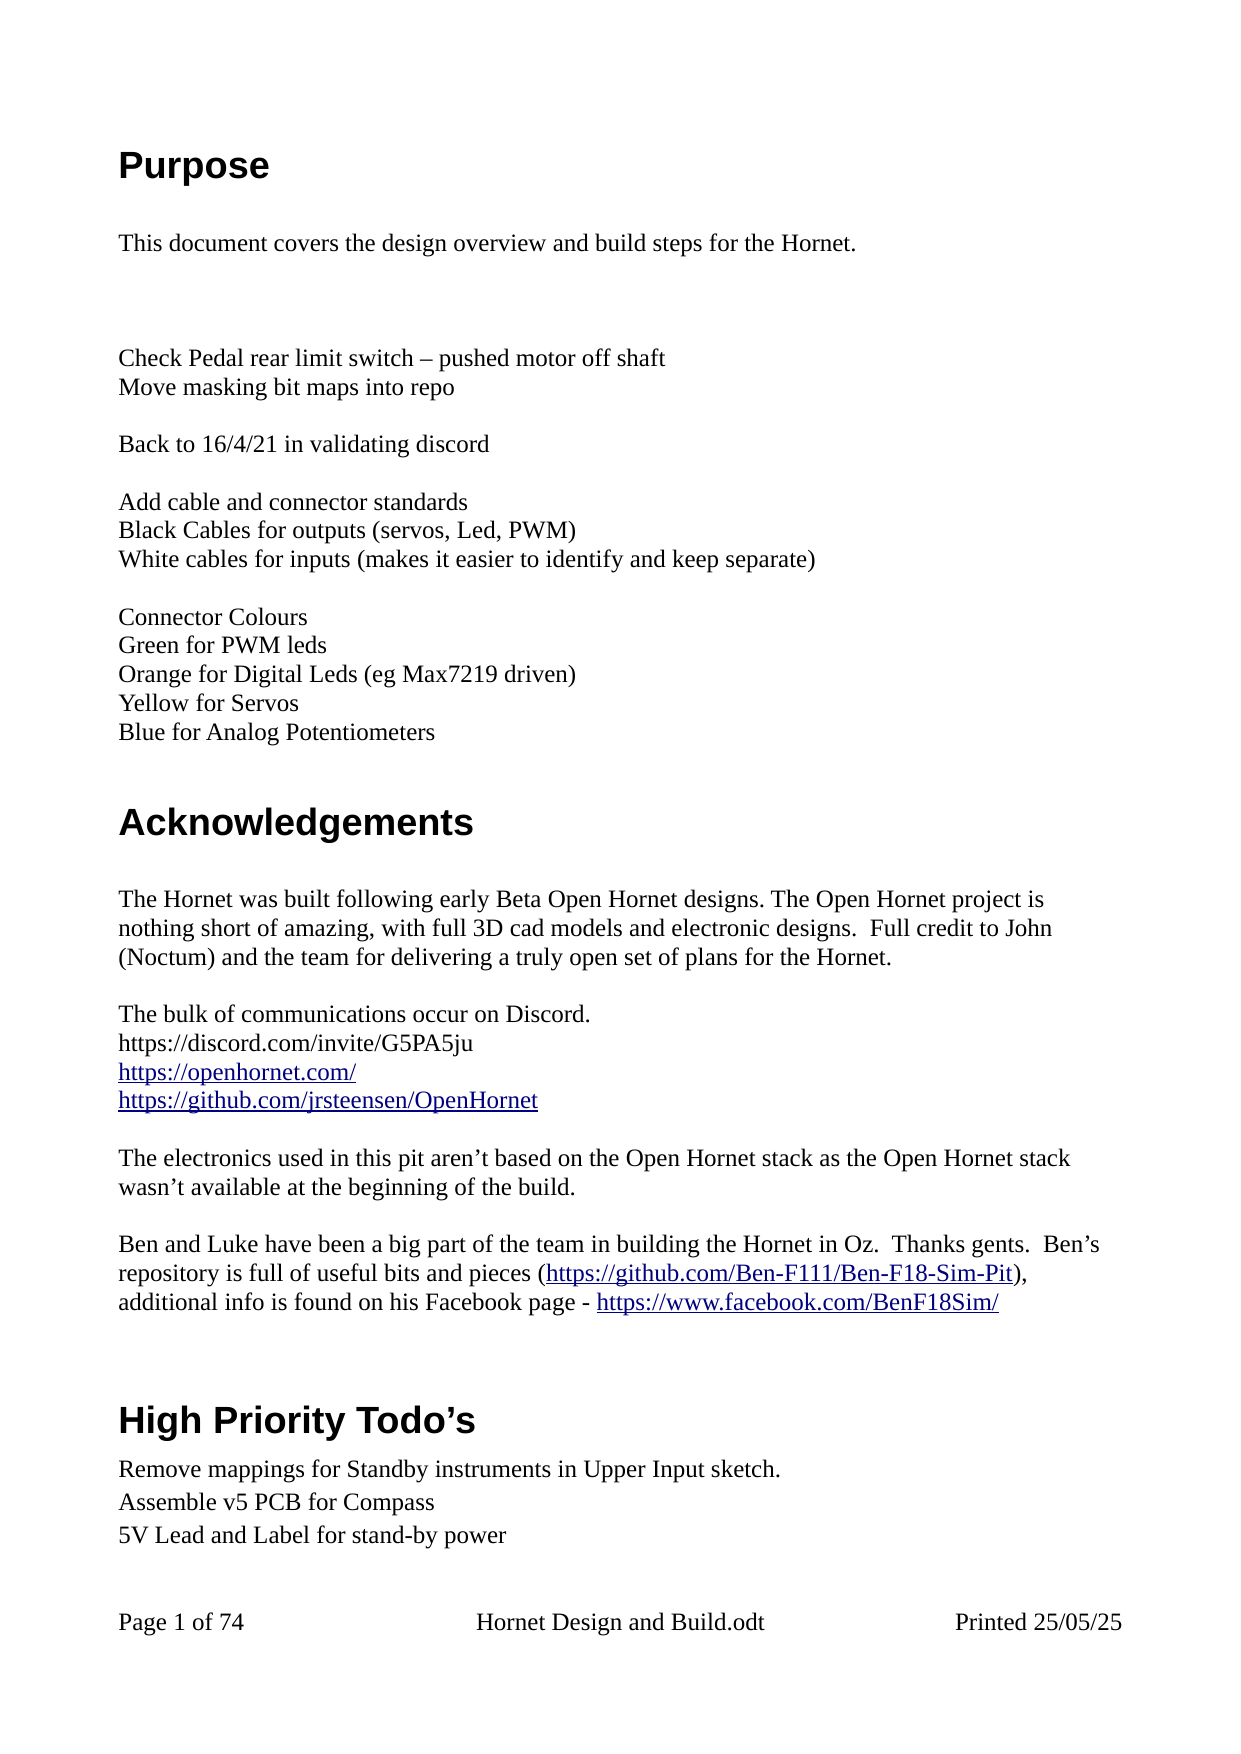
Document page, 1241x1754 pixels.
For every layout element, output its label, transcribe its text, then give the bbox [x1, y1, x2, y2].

text Orange for Digital Leds (eg Max7219 driven) [118, 659, 1122, 688]
subtitle High Priority Todo’s [118, 1398, 1122, 1442]
text The electronics used in this pit aren’t based on the Open Hornet stack as the Open Hornet stack wasn’t available at the beginning of the build. [118, 1143, 1122, 1200]
text Connector Colours [118, 602, 1122, 631]
subtitle Purpose [118, 143, 1122, 187]
text Ben and Luke have been a big part of the team in building the Hornet in Oz. Thanks gents. Ben’s repository is full of useful bits and pieces (https://github.com/Ben-F111/Ben-F18-Sim-Pit), additional info is found on his Facebook page - https://www.facebook.com/BenF18Sim/ [118, 1229, 1122, 1315]
text Assemble v5 PCB for Compass [118, 1487, 1122, 1516]
text Move masking bit maps into repo [118, 372, 1122, 401]
text Remove mappings for Standby instruments in Upper Input sketch. [118, 1454, 1122, 1483]
text https://openhornet.com/ [118, 1057, 1122, 1085]
text https://discord.com/invite/G5PA5ju [118, 1028, 1122, 1057]
text Check Pedal rear limit switch – pushed motor off shaft [118, 343, 1122, 372]
text Add cable and connector standards [118, 487, 1122, 516]
text Yellow for Servos [118, 688, 1122, 717]
subtitle Acknowledgements [118, 799, 1122, 843]
text Blue for Analog Potentiometers [118, 717, 1122, 746]
text 5V Lead and Label for stand-by power [118, 1520, 1122, 1549]
text Black Cables for outputs (servos, Led, PWM) [118, 516, 1122, 544]
text Green for PWM leds [118, 631, 1122, 659]
text This document covers the design overview and build steps for the Hornet. [118, 228, 1122, 257]
text The Hornet was built following early Beta Open Hornet designs. The Open Hornet project is nothing short of amazing, with full 3D cad models and electronic designs. Full credit to John (Noctum) and the team for delivering a truly open set of plans for the Hornet. [118, 884, 1122, 970]
text White cables for inputs (makes it easier to identify and keep separate) [118, 544, 1122, 573]
text The bulk of communications occur on Discord. [118, 999, 1122, 1028]
text Back to 16/4/21 in validating discord [118, 429, 1122, 458]
text https://github.com/jrsteensen/OpenHornet [118, 1085, 1122, 1114]
